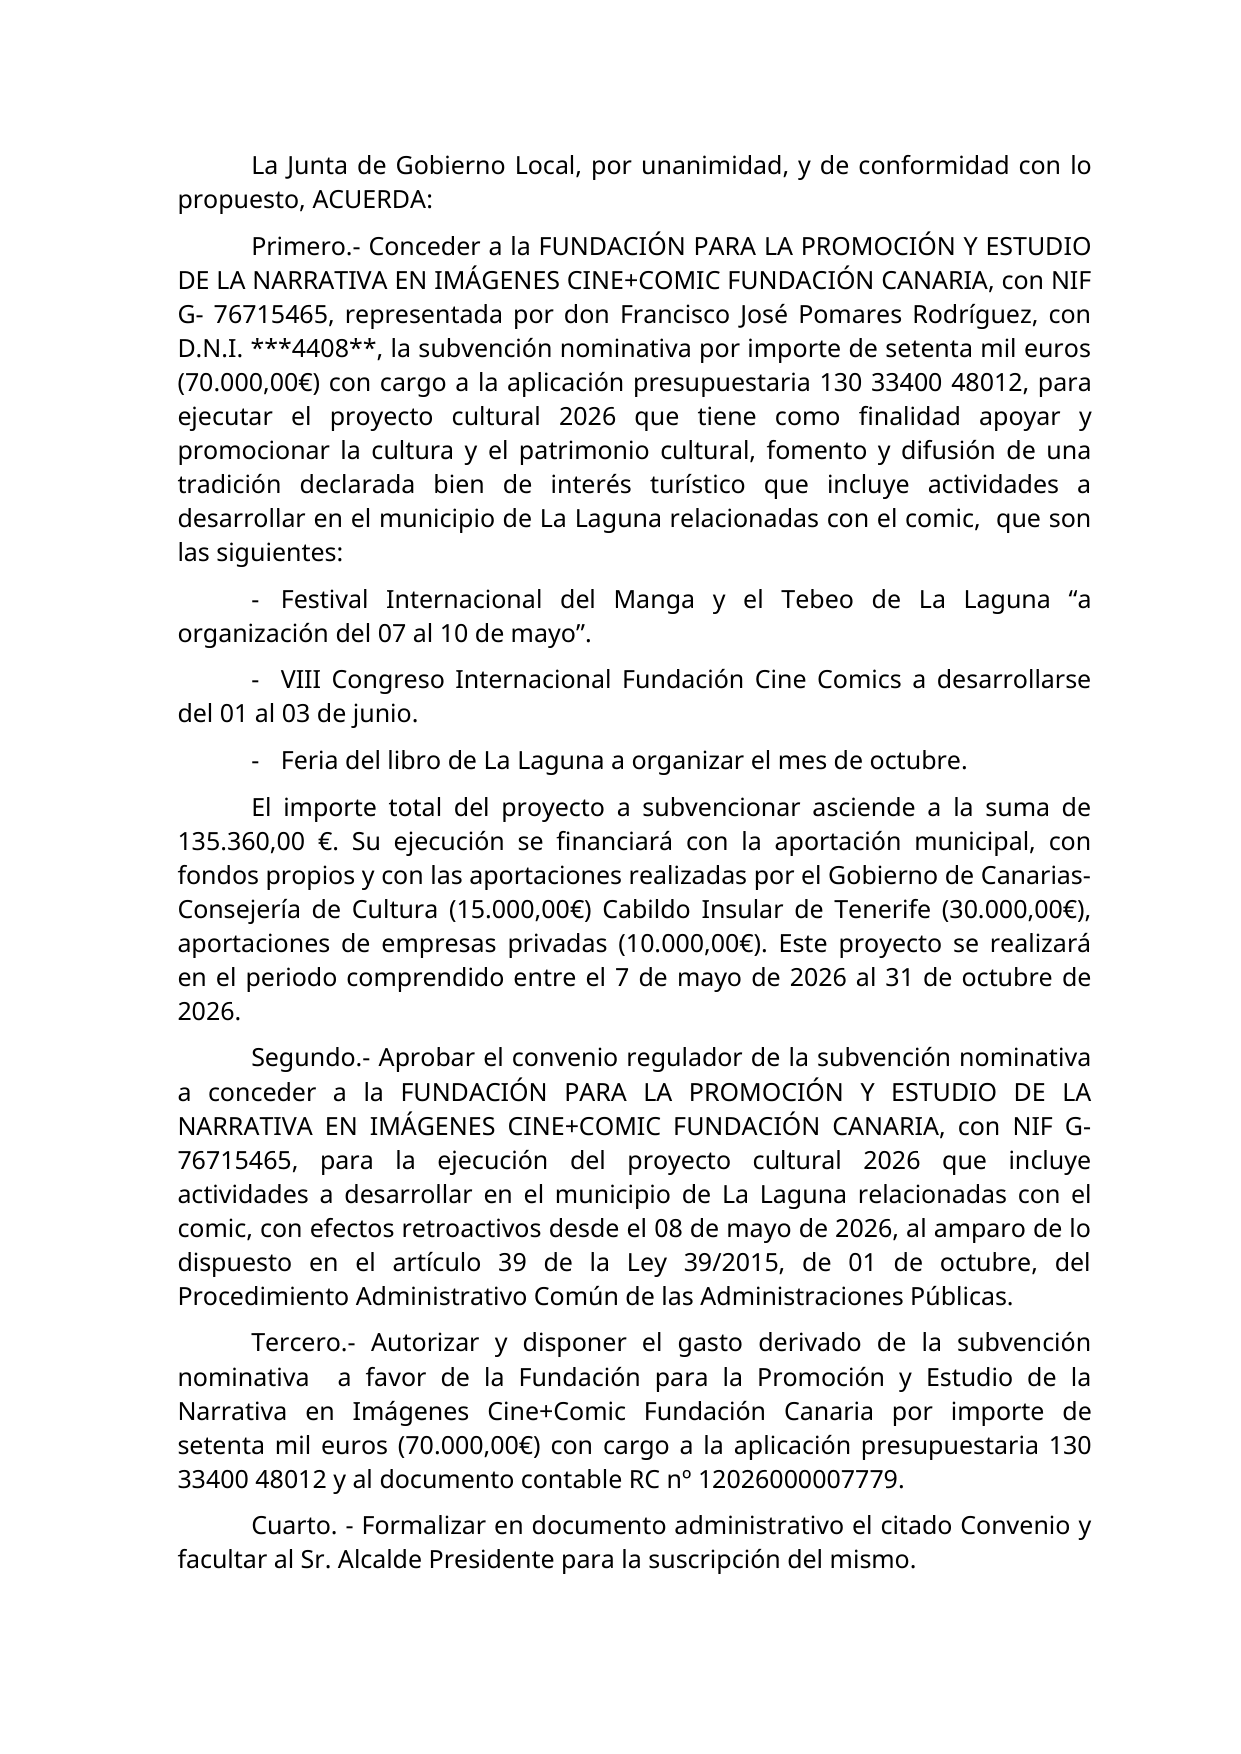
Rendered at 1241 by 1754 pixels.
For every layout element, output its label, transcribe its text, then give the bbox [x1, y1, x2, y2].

text Cuarto. - Formalizar en documento administrativo el citado Convenio y facultar al Sr. Alcalde Presidente para la suscripción del mismo. [177, 1508, 1093, 1576]
text El importe total del proyecto a subvencionar asciende a la suma de 135.360,00 €. Su ejecución se financiará con la aportación municipal, con fondos propios y con las aportaciones realizadas por el Gobierno de Canarias- Consejería de Cultura (15.000,00€) Cabildo Insular de Tenerife (30.000,00€), aportaciones de empresas privadas (10.000,00€). Este proyecto se realizará en el periodo comprendido entre el 7 de mayo de 2026 al 31 de octubre de 2026. [177, 789, 1093, 1028]
list VIII Congreso Internacional Fundación Cine Comics a desarrollarse del 01 al 03 de junio. [177, 662, 1093, 730]
text Segundo.- Aprobar el convenio regulador de la subvención nominativa a conceder a la FUNDACIÓN PARA LA PROMOCIÓN Y ESTUDIO DE LA NARRATIVA EN IMÁGENES CINE+COMIC FUNDACIÓN CANARIA, con NIF G- 76715465, para la ejecución del proyecto cultural 2026 que incluye actividades a desarrollar en el municipio de La Laguna relacionadas con el comic, con efectos retroactivos desde el 08 de mayo de 2026, al amparo de lo dispuesto en el artículo 39 de la Ley 39/2015, de 01 de octubre, del Procedimiento Administrativo Común de las Administraciones Públicas. [177, 1040, 1093, 1313]
text La Junta de Gobierno Local, por unanimidad, y de conformidad con lo propuesto, ACUERDA: [177, 148, 1093, 216]
list Feria del libro de La Laguna a organizar el mes de octubre. [177, 743, 1093, 777]
text Primero.- Conceder a la FUNDACIÓN PARA LA PROMOCIÓN Y ESTUDIO DE LA NARRATIVA EN IMÁGENES CINE+COMIC FUNDACIÓN CANARIA, con NIF G- 76715465, representada por don Francisco José Pomares Rodríguez, con D.N.I. ***4408**, la subvención nominativa por importe de setenta mil euros (70.000,00€) con cargo a la aplicación presupuestaria 130 33400 48012, para ejecutar el proyecto cultural 2026 que tiene como finalidad apoyar y promocionar la cultura y el patrimonio cultural, fomento y difusión de una tradición declarada bien de interés turístico que incluye actividades a desarrollar en el municipio de La Laguna relacionadas con el comic, que son las siguientes: [177, 228, 1093, 569]
list Festival Internacional del Manga y el Tebeo de La Laguna “a organización del 07 al 10 de mayo”. [177, 581, 1093, 649]
text Tercero.- Autorizar y disponer el gasto derivado de la subvención nominativa a favor de la Fundación para la Promoción y Estudio de la Narrativa en Imágenes Cine+Comic Fundación Canaria por importe de setenta mil euros (70.000,00€) con cargo a la aplicación presupuestaria 130 33400 48012 y al documento contable RC nº 12026000007779. [177, 1325, 1093, 1495]
